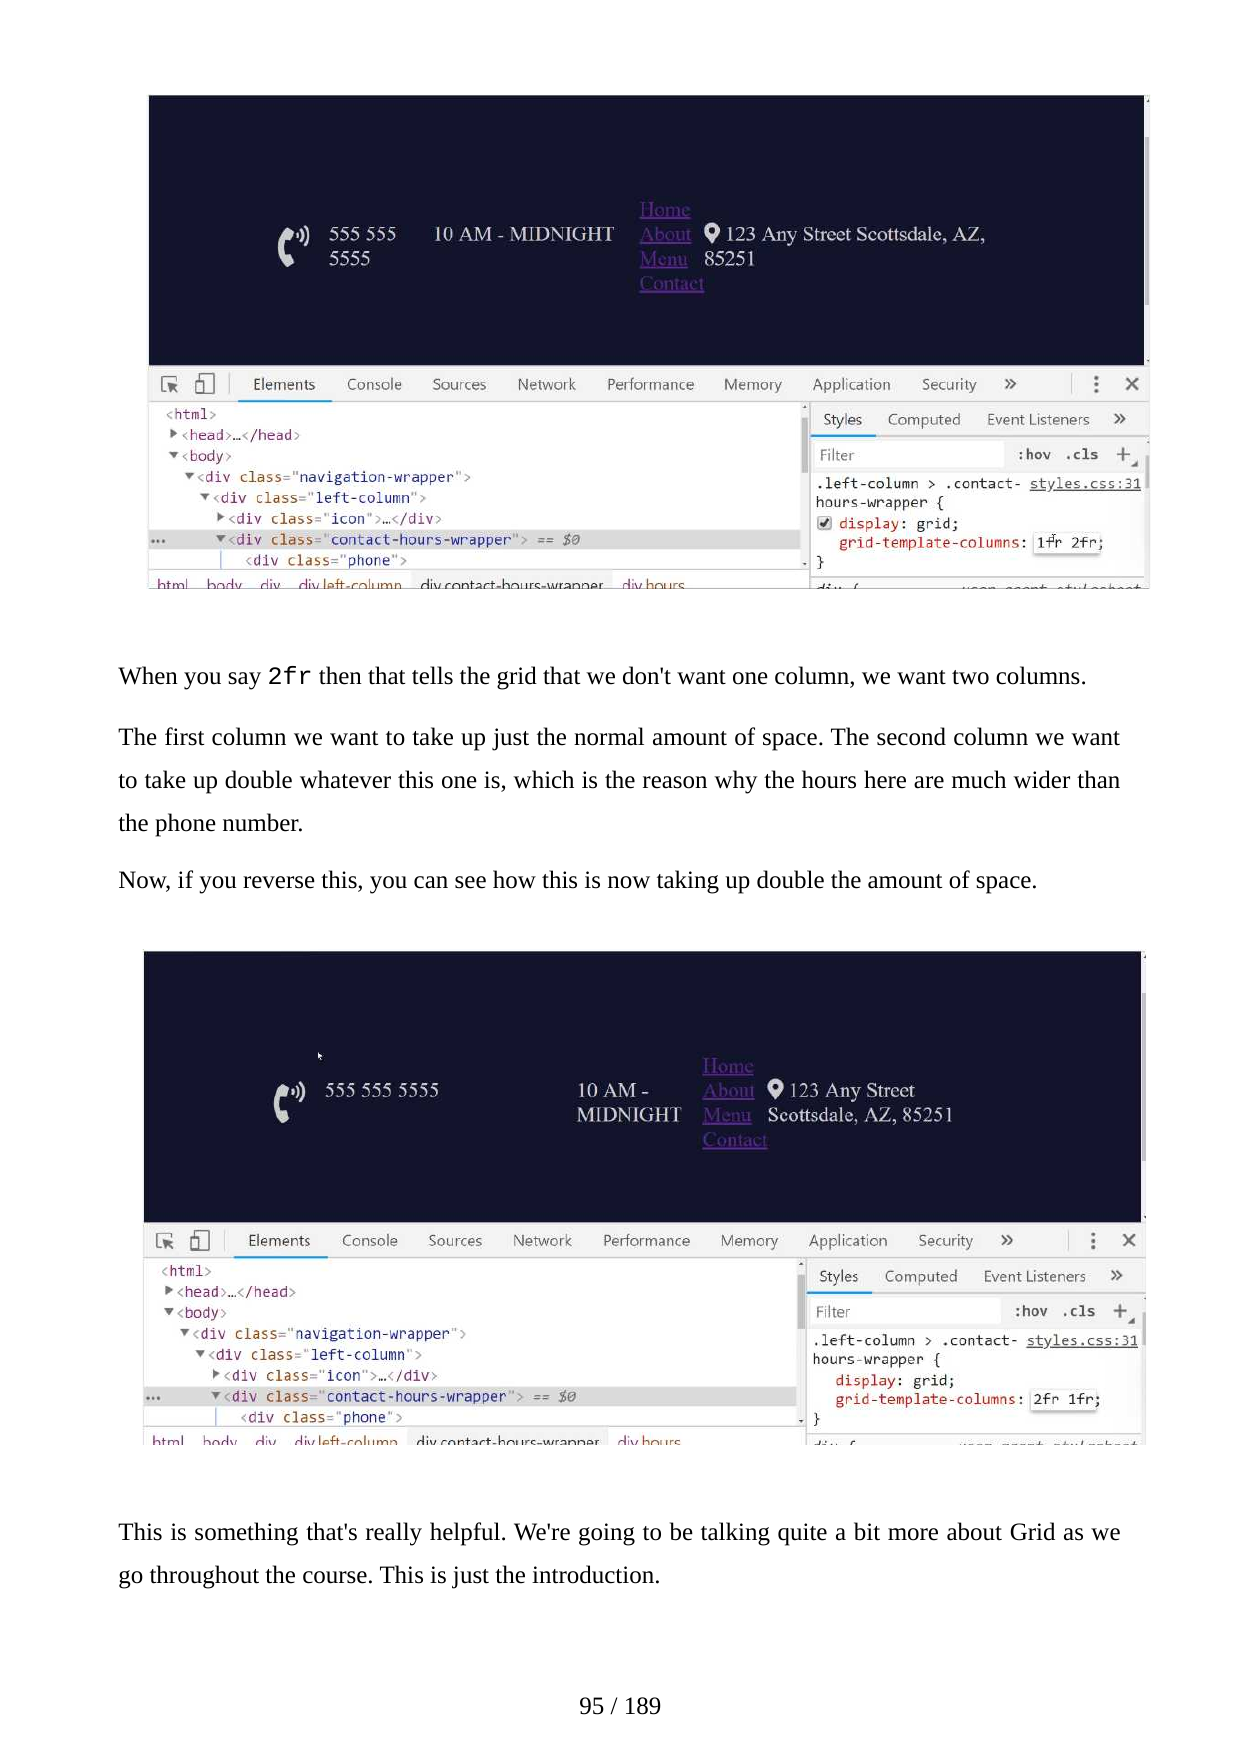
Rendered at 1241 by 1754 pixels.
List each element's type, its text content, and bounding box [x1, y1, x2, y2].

text The first column we want to take up just the normal amount of space. The second column we want to take up double whatever this one is, which is the reason why the hours here are much wider than the phone number. [118, 722, 1122, 837]
text This is something that's really helpful. We're going to be talking quite a bit more about Grid as we go throughout the course. This is just the introduction. [118, 1517, 1122, 1588]
text When you say 2fr then that tells the grid that we don't want one column, we want two columns. [118, 661, 1122, 692]
picture [142, 949, 1147, 1445]
text Now, if you reverse this, you can see how this is now taking up double the amount of space. [118, 866, 1122, 894]
picture [146, 94, 1151, 589]
